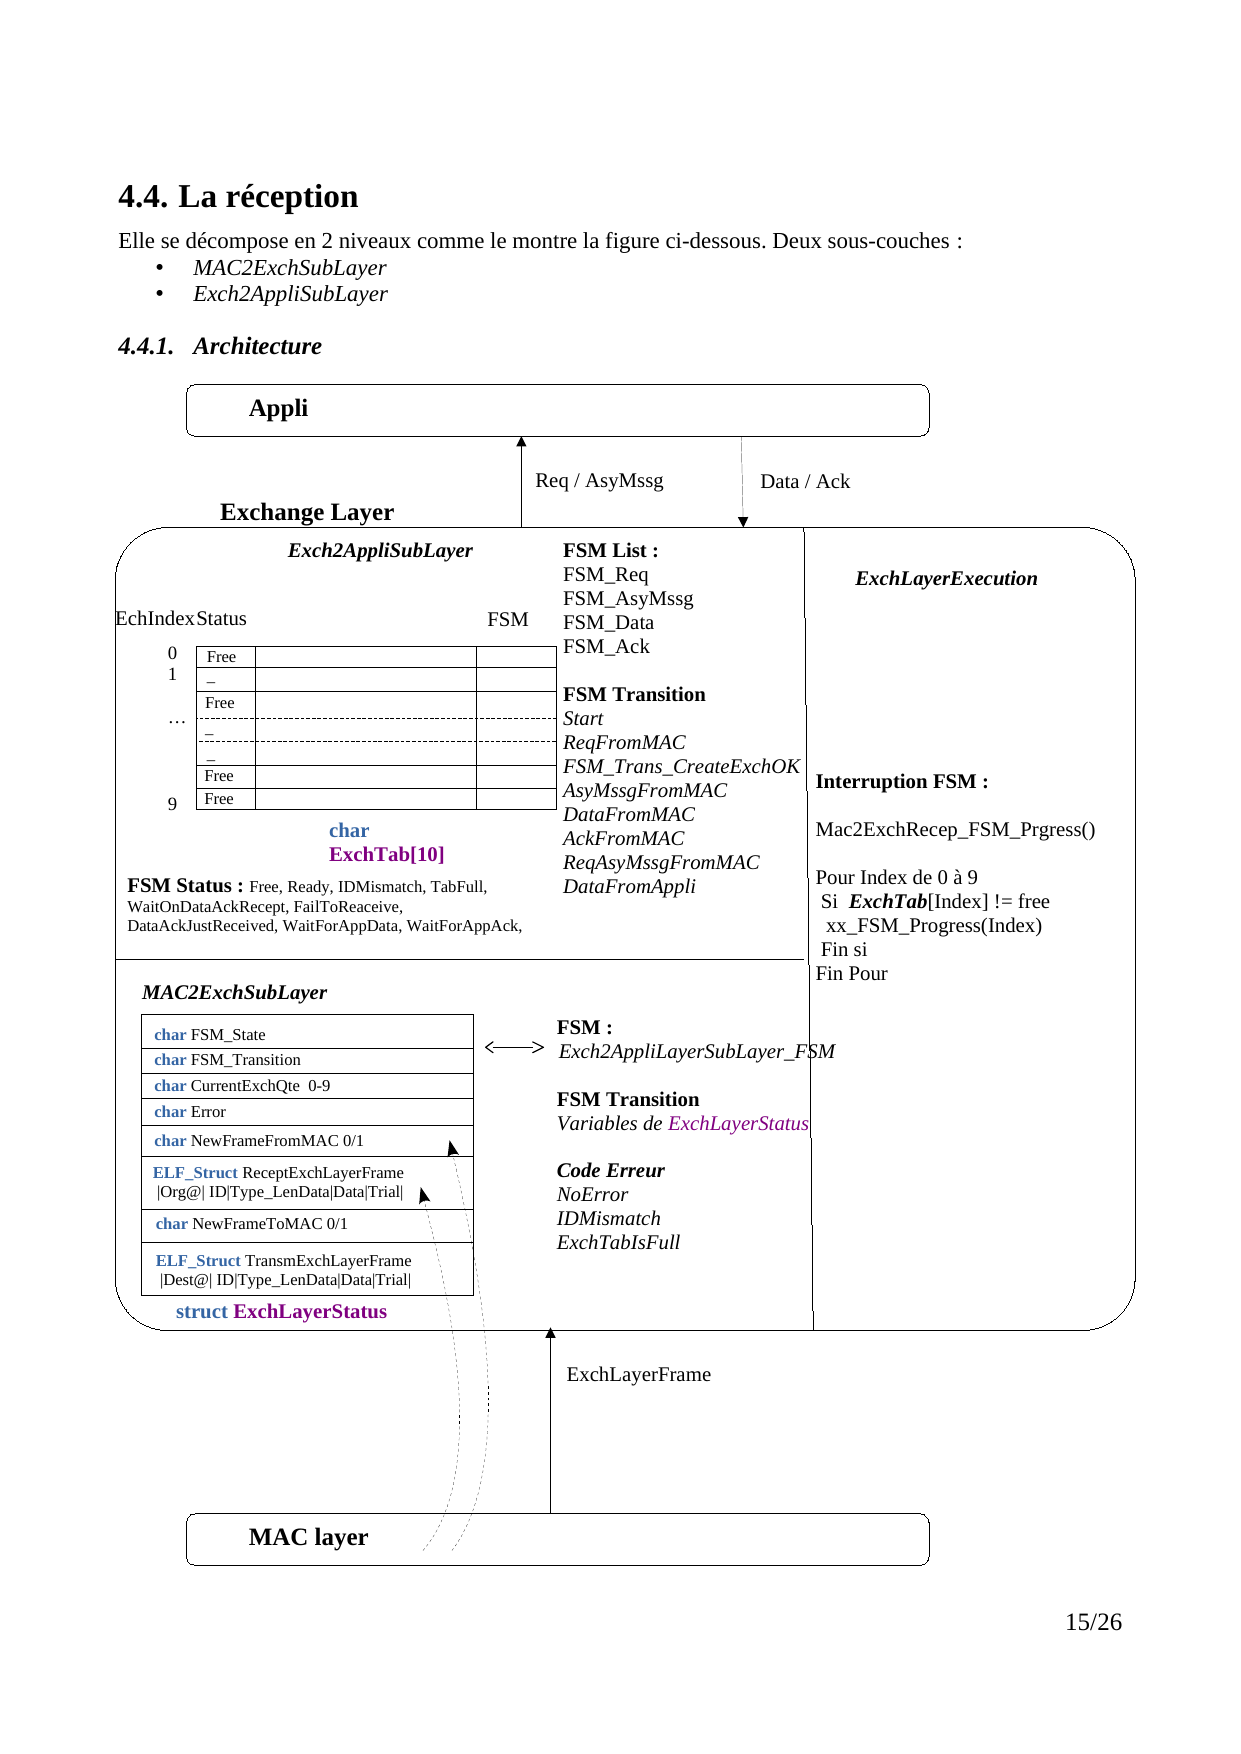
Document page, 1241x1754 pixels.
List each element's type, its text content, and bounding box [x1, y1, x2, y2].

subtitle Architecture [118, 331, 1122, 360]
list Exch2AppliSubLayer [156, 280, 1122, 306]
subtitle La réception [118, 176, 1122, 215]
list MAC2ExchSubLayer [156, 253, 1122, 280]
text Elle se décompose en 2 niveaux comme le montre la figure ci-dessous. Deux sous-couches : [118, 227, 1122, 253]
